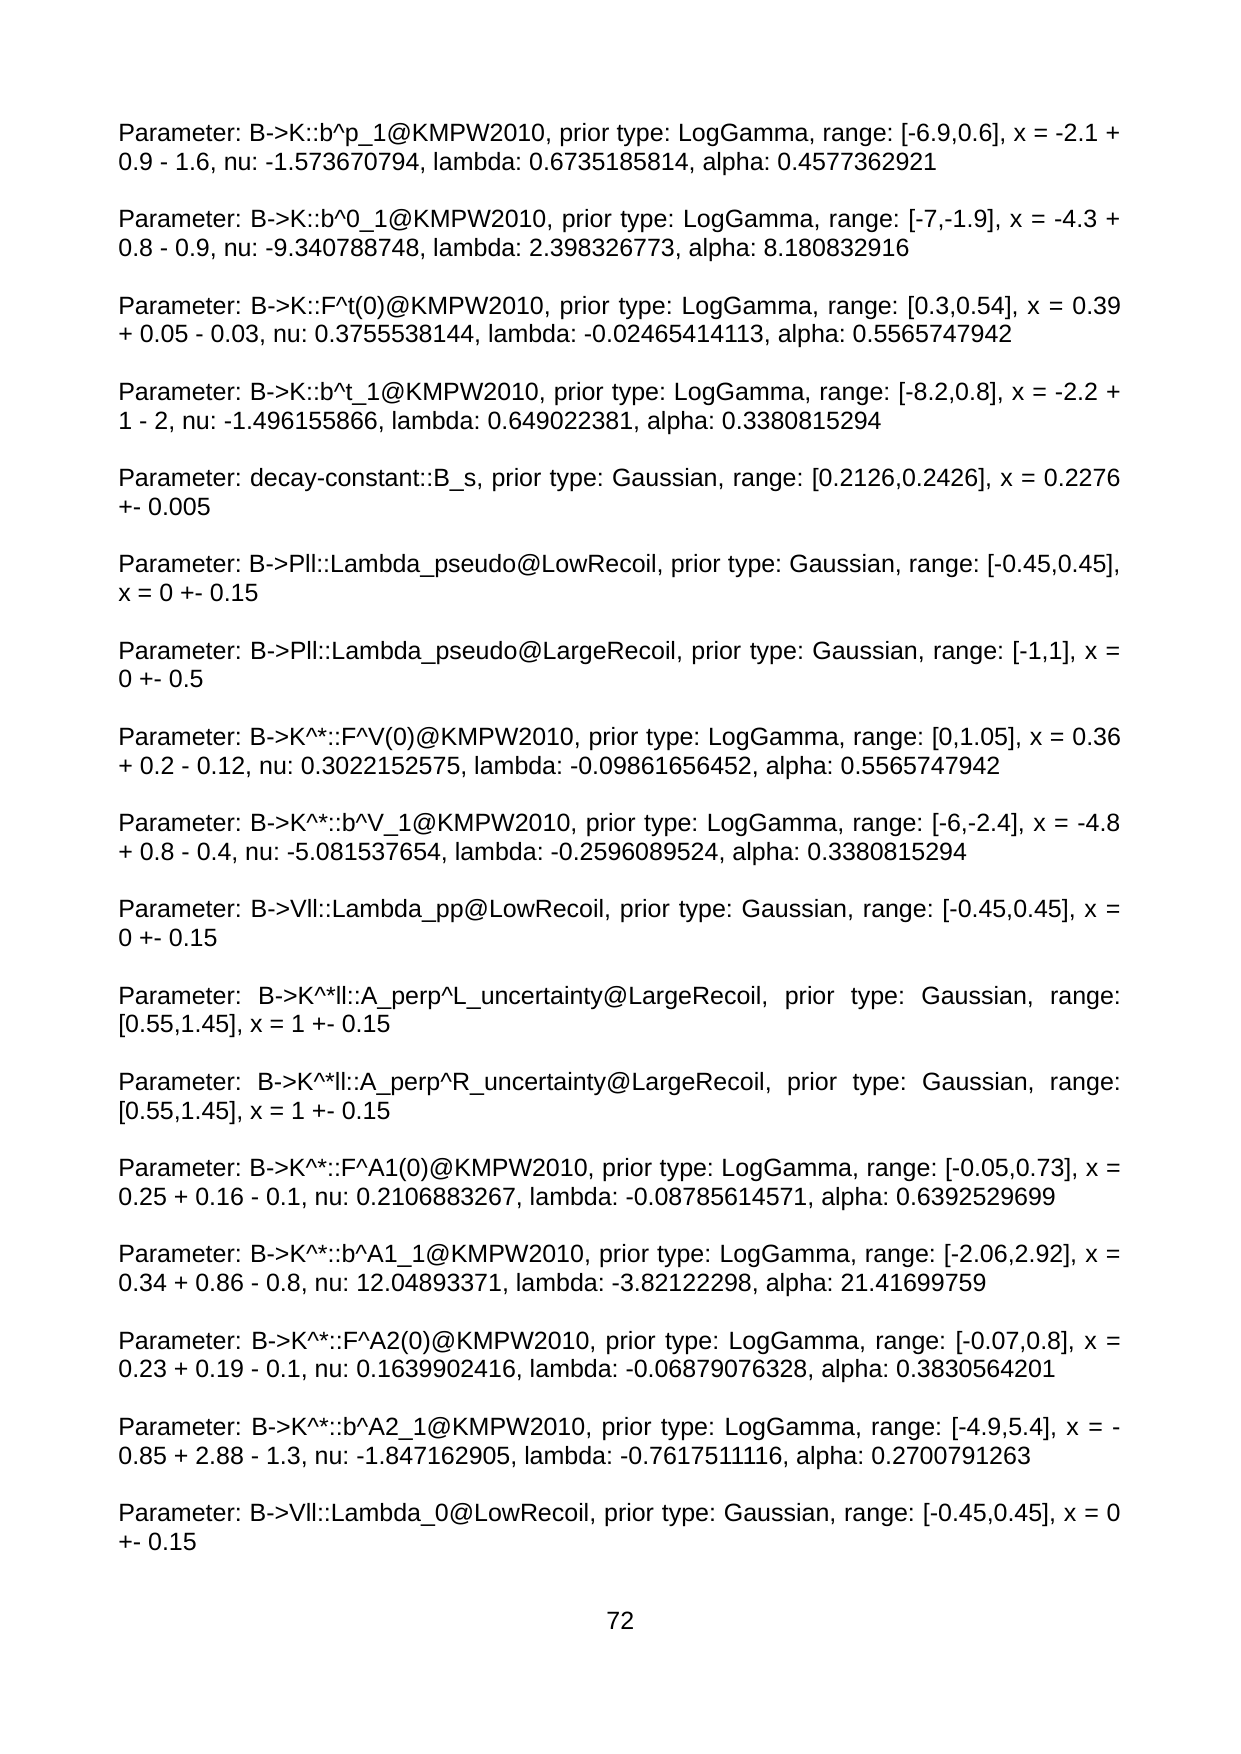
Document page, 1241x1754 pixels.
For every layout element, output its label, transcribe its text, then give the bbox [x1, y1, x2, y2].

text Parameter: B->K^*ll::A_perp^L_uncertainty@LargeRecoil, prior type: Gaussian, range: [0.55,1.45], x = 1 +- 0.15 [118, 981, 1122, 1038]
text Parameter: B->K^*::b^A1_1@KMPW2010, prior type: LogGamma, range: [-2.06,2.92], x = 0.34 + 0.86 - 0.8, nu: 12.04893371, lambda: -3.82122298, alpha: 21.41699759 [118, 1239, 1122, 1297]
text Parameter: B->Pll::Lambda_pseudo@LowRecoil, prior type: Gaussian, range: [-0.45,0.45], x = 0 +- 0.15 [118, 549, 1122, 607]
text Parameter: B->Vll::Lambda_0@LowRecoil, prior type: Gaussian, range: [-0.45,0.45], x = 0 +- 0.15 [118, 1498, 1122, 1556]
text Parameter: B->K^*::F^V(0)@KMPW2010, prior type: LogGamma, range: [0,1.05], x = 0.36 + 0.2 - 0.12, nu: 0.3022152575, lambda: -0.09861656452, alpha: 0.5565747942 [118, 722, 1122, 779]
text Parameter: decay-constant::B_s, prior type: Gaussian, range: [0.2126,0.2426], x = 0.2276 +- 0.005 [118, 463, 1122, 521]
text Parameter: B->K::b^t_1@KMPW2010, prior type: LogGamma, range: [-8.2,0.8], x = -2.2 + 1 - 2, nu: -1.496155866, lambda: 0.649022381, alpha: 0.3380815294 [118, 377, 1122, 434]
text Parameter: B->K^*::b^A2_1@KMPW2010, prior type: LogGamma, range: [-4.9,5.4], x = -0.85 + 2.88 - 1.3, nu: -1.847162905, lambda: -0.7617511116, alpha: 0.2700791263 [118, 1412, 1122, 1469]
text Parameter: B->K^*::F^A2(0)@KMPW2010, prior type: LogGamma, range: [-0.07,0.8], x = 0.23 + 0.19 - 0.1, nu: 0.1639902416, lambda: -0.06879076328, alpha: 0.3830564201 [118, 1326, 1122, 1383]
text Parameter: B->K^*ll::A_perp^R_uncertainty@LargeRecoil, prior type: Gaussian, range: [0.55,1.45], x = 1 +- 0.15 [118, 1067, 1122, 1124]
text Parameter: B->K^*::b^V_1@KMPW2010, prior type: LogGamma, range: [-6,-2.4], x = -4.8 + 0.8 - 0.4, nu: -5.081537654, lambda: -0.2596089524, alpha: 0.3380815294 [118, 808, 1122, 866]
text Parameter: B->K::b^0_1@KMPW2010, prior type: LogGamma, range: [-7,-1.9], x = -4.3 + 0.8 - 0.9, nu: -9.340788748, lambda: 2.398326773, alpha: 8.180832916 [118, 204, 1122, 262]
text Parameter: B->K::b^p_1@KMPW2010, prior type: LogGamma, range: [-6.9,0.6], x = -2.1 + 0.9 - 1.6, nu: -1.573670794, lambda: 0.6735185814, alpha: 0.4577362921 [118, 118, 1122, 176]
text Parameter: B->Pll::Lambda_pseudo@LargeRecoil, prior type: Gaussian, range: [-1,1], x = 0 +- 0.5 [118, 636, 1122, 693]
text Parameter: B->Vll::Lambda_pp@LowRecoil, prior type: Gaussian, range: [-0.45,0.45], x = 0 +- 0.15 [118, 894, 1122, 952]
text Parameter: B->K::F^t(0)@KMPW2010, prior type: LogGamma, range: [0.3,0.54], x = 0.39 + 0.05 - 0.03, nu: 0.3755538144, lambda: -0.02465414113, alpha: 0.5565747942 [118, 291, 1122, 348]
text Parameter: B->K^*::F^A1(0)@KMPW2010, prior type: LogGamma, range: [-0.05,0.73], x = 0.25 + 0.16 - 0.1, nu: 0.2106883267, lambda: -0.08785614571, alpha: 0.6392529699 [118, 1153, 1122, 1211]
